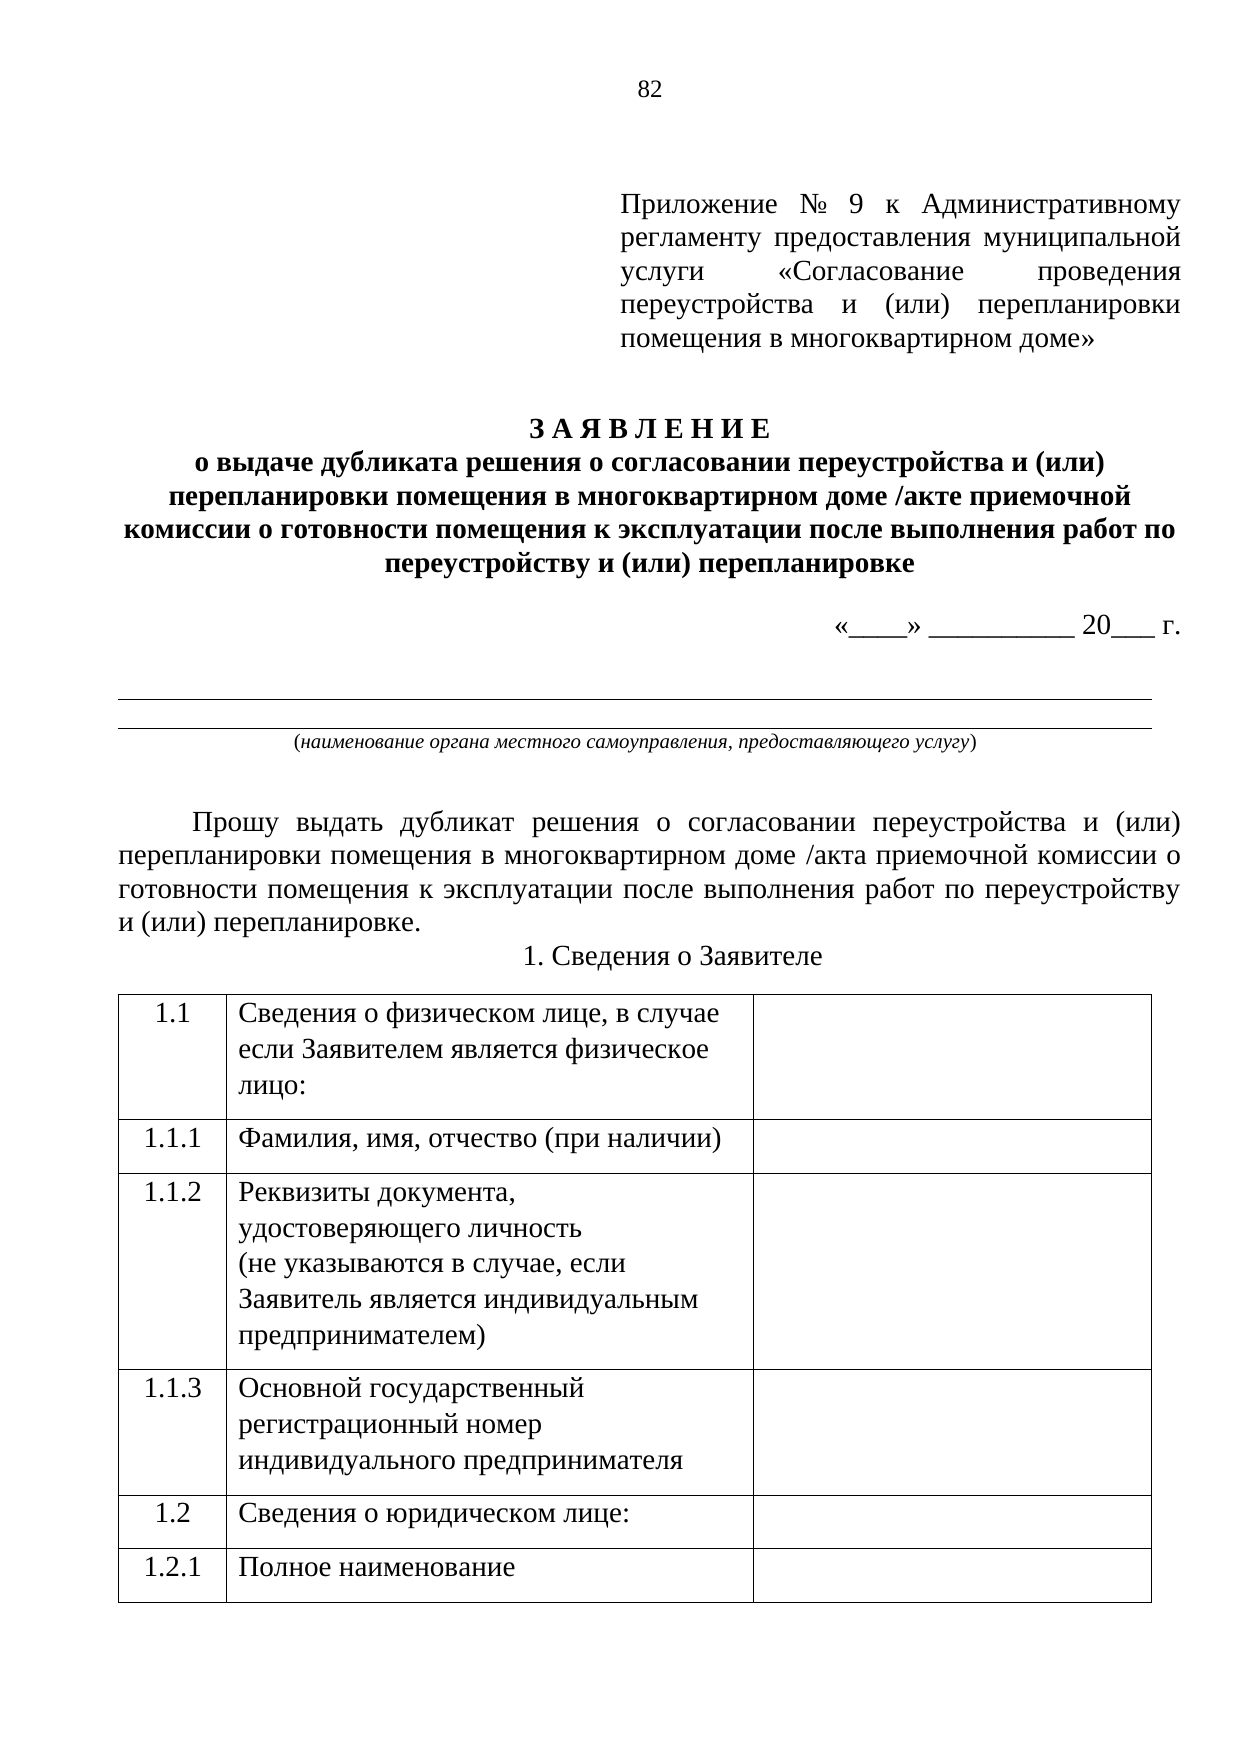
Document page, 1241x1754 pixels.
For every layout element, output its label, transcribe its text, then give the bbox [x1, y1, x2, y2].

table_cell Сведения о физическом лице, в случае если Заявителем является физическое лицо: [227, 995, 753, 1119]
table_cell [754, 1370, 1151, 1494]
table_cell (наименование органа местного самоуправления, предоставляющего услугу) [118, 729, 1152, 775]
text о выдаче дубликата решения о согласовании переустройства и (или) перепланировки помещения в многоквартирном доме /акте приемочной комиссии о готовности помещения к эксплуатации после выполнения работ по переустройству и (или) перепланировке [118, 444, 1181, 579]
table_cell Реквизиты документа, удостоверяющего личность (не указываются в случае, если Заявитель является индивидуальным предпринимателем) [227, 1174, 753, 1369]
table_cell Полное наименование [227, 1549, 753, 1602]
table_cell [754, 1174, 1151, 1369]
text З А Я В Л Е Н И Е [118, 411, 1181, 444]
table_cell Фамилия, имя, отчество (при наличии) [227, 1120, 753, 1173]
table_cell Основной государственный регистрационный номер индивидуального предпринимателя [227, 1370, 753, 1494]
table_cell [754, 995, 1151, 1119]
table_header 1. Сведения о Заявителе [118, 938, 1152, 994]
table_header [118, 670, 1152, 698]
table_cell 1.1 [119, 995, 226, 1119]
table_cell Сведения о юридическом лице: [227, 1496, 753, 1548]
text «____» __________ 20___ г. [118, 607, 1181, 641]
table_cell [754, 1496, 1151, 1548]
text Приложение № 9 к Административному регламенту предоставления муниципальной услуги «Согласование проведения переустройства и (или) перепланировки помещения в многоквартирном доме» [620, 186, 1181, 353]
table_cell 1.2.1 [119, 1549, 226, 1602]
text Прошу выдать дубликат решения о согласовании переустройства и (или) перепланировки помещения в многоквартирном доме /акта приемочной комиссии о готовности помещения к эксплуатации после выполнения работ по переустройству и (или) перепланировке. [118, 804, 1181, 938]
table_cell 1.1.3 [119, 1370, 226, 1494]
table_cell 1.2 [119, 1496, 226, 1548]
table_cell [118, 700, 1152, 728]
table_cell 1.1.1 [119, 1120, 226, 1173]
table_cell [754, 1120, 1151, 1173]
table_cell 1.1.2 [119, 1174, 226, 1369]
table_cell [754, 1549, 1151, 1602]
